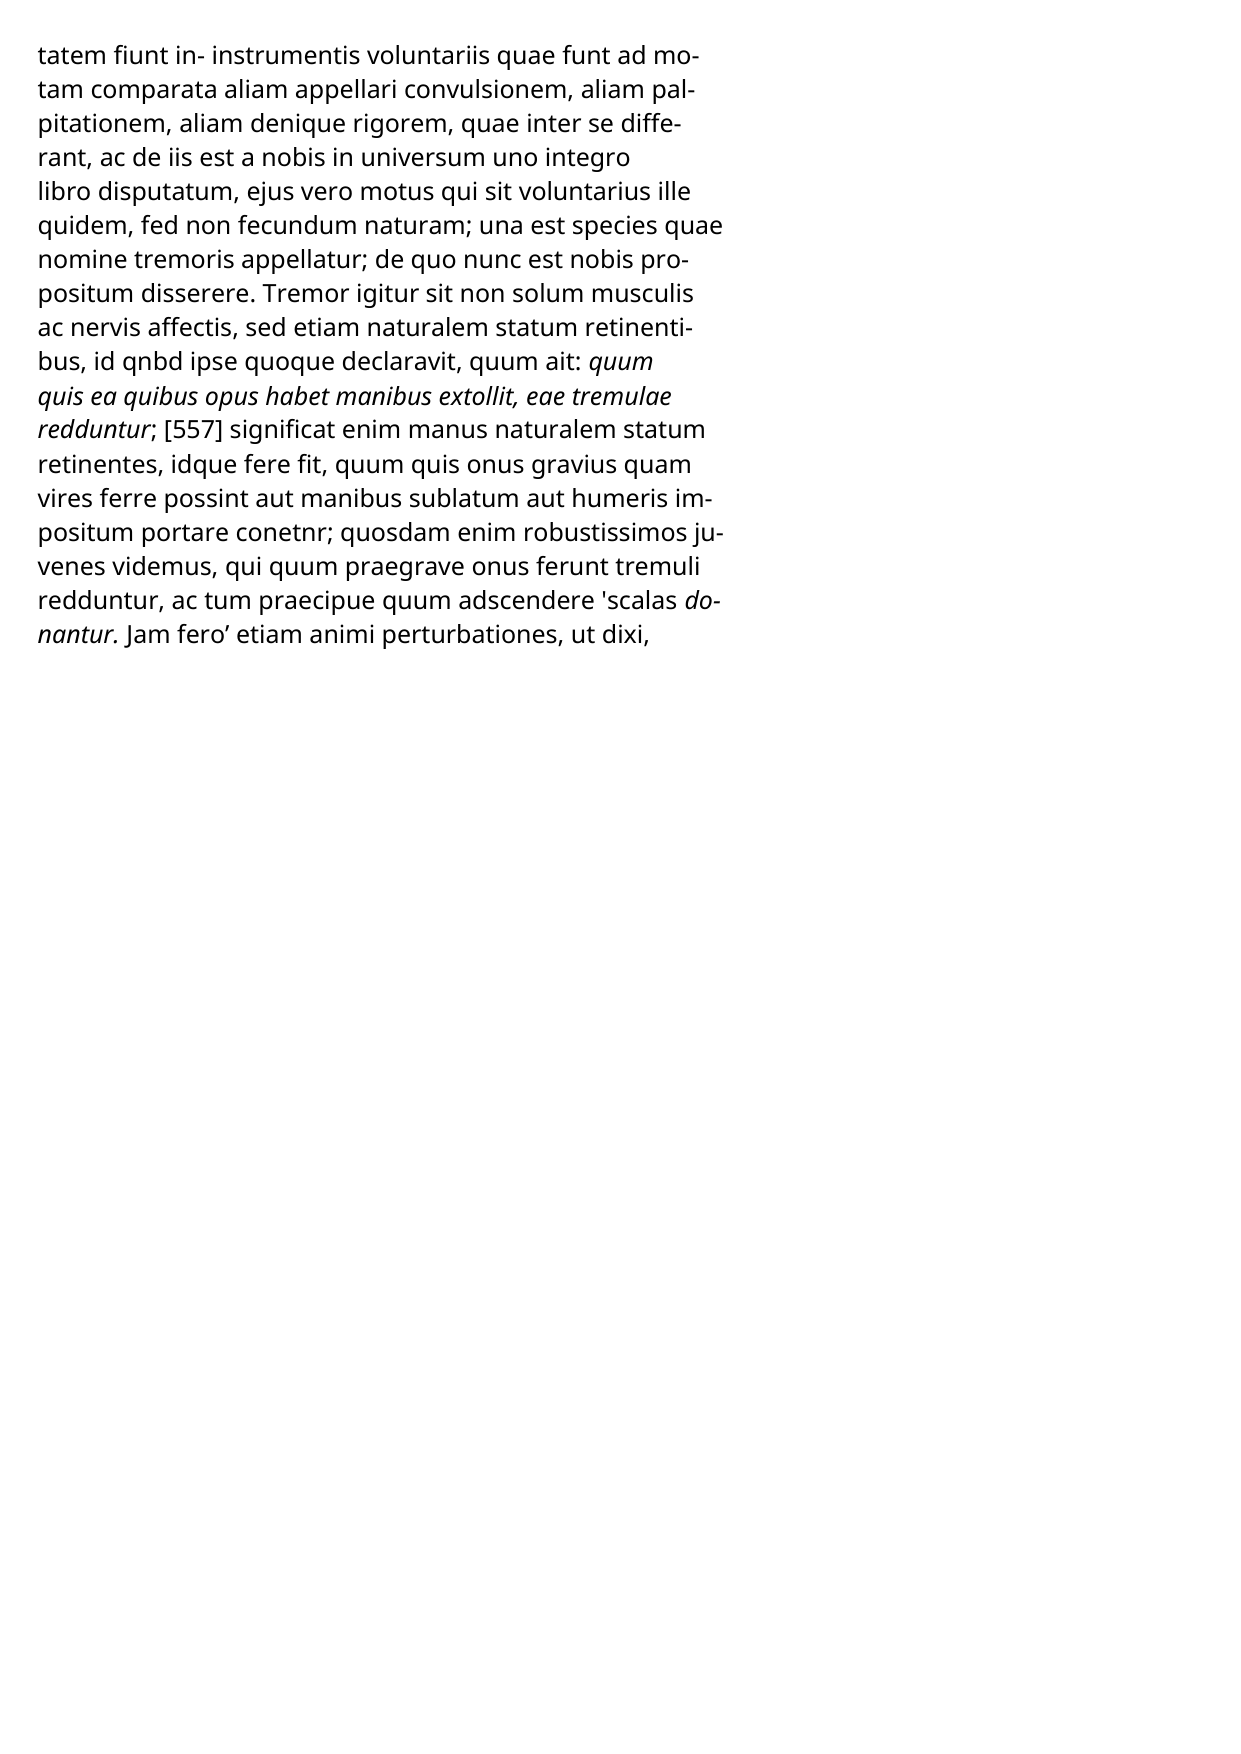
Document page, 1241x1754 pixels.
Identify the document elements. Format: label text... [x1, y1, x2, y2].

text tatem fiunt in- instrumentis voluntariis quae funt ad mo- tam comparata aliam appellari convulsionem, aliam pal- pitationem, aliam denique rigorem, quae inter se diffe- rant, ac de iis est a nobis in universum uno integro libro disputatum, ejus vero motus qui sit voluntarius ille quidem, fed non fecundum naturam; una est species quae nomine tremoris appellatur; de quo nunc est nobis pro- positum disserere. Tremor igitur sit non solum musculis ac nervis affectis, sed etiam naturalem statum retinenti- bus, id qnbd ipse quoque declaravit, quum ait: quum quis ea quibus opus habet manibus extollit, eae tremulae redduntur; [557] significat enim manus naturalem statum retinentes, idque fere fit, quum quis onus gravius quam vires ferre possint aut manibus sublatum aut humeris im- positum portare conetnr; quosdam enim robustissimos ju- venes videmus, qui quum praegrave onus ferunt tremuli redduntur, ac tum praecipue quum adscendere 'scalas do- nantur. Jam fero’ etiam animi perturbationes, ut dixi, [37, 37, 1203, 651]
